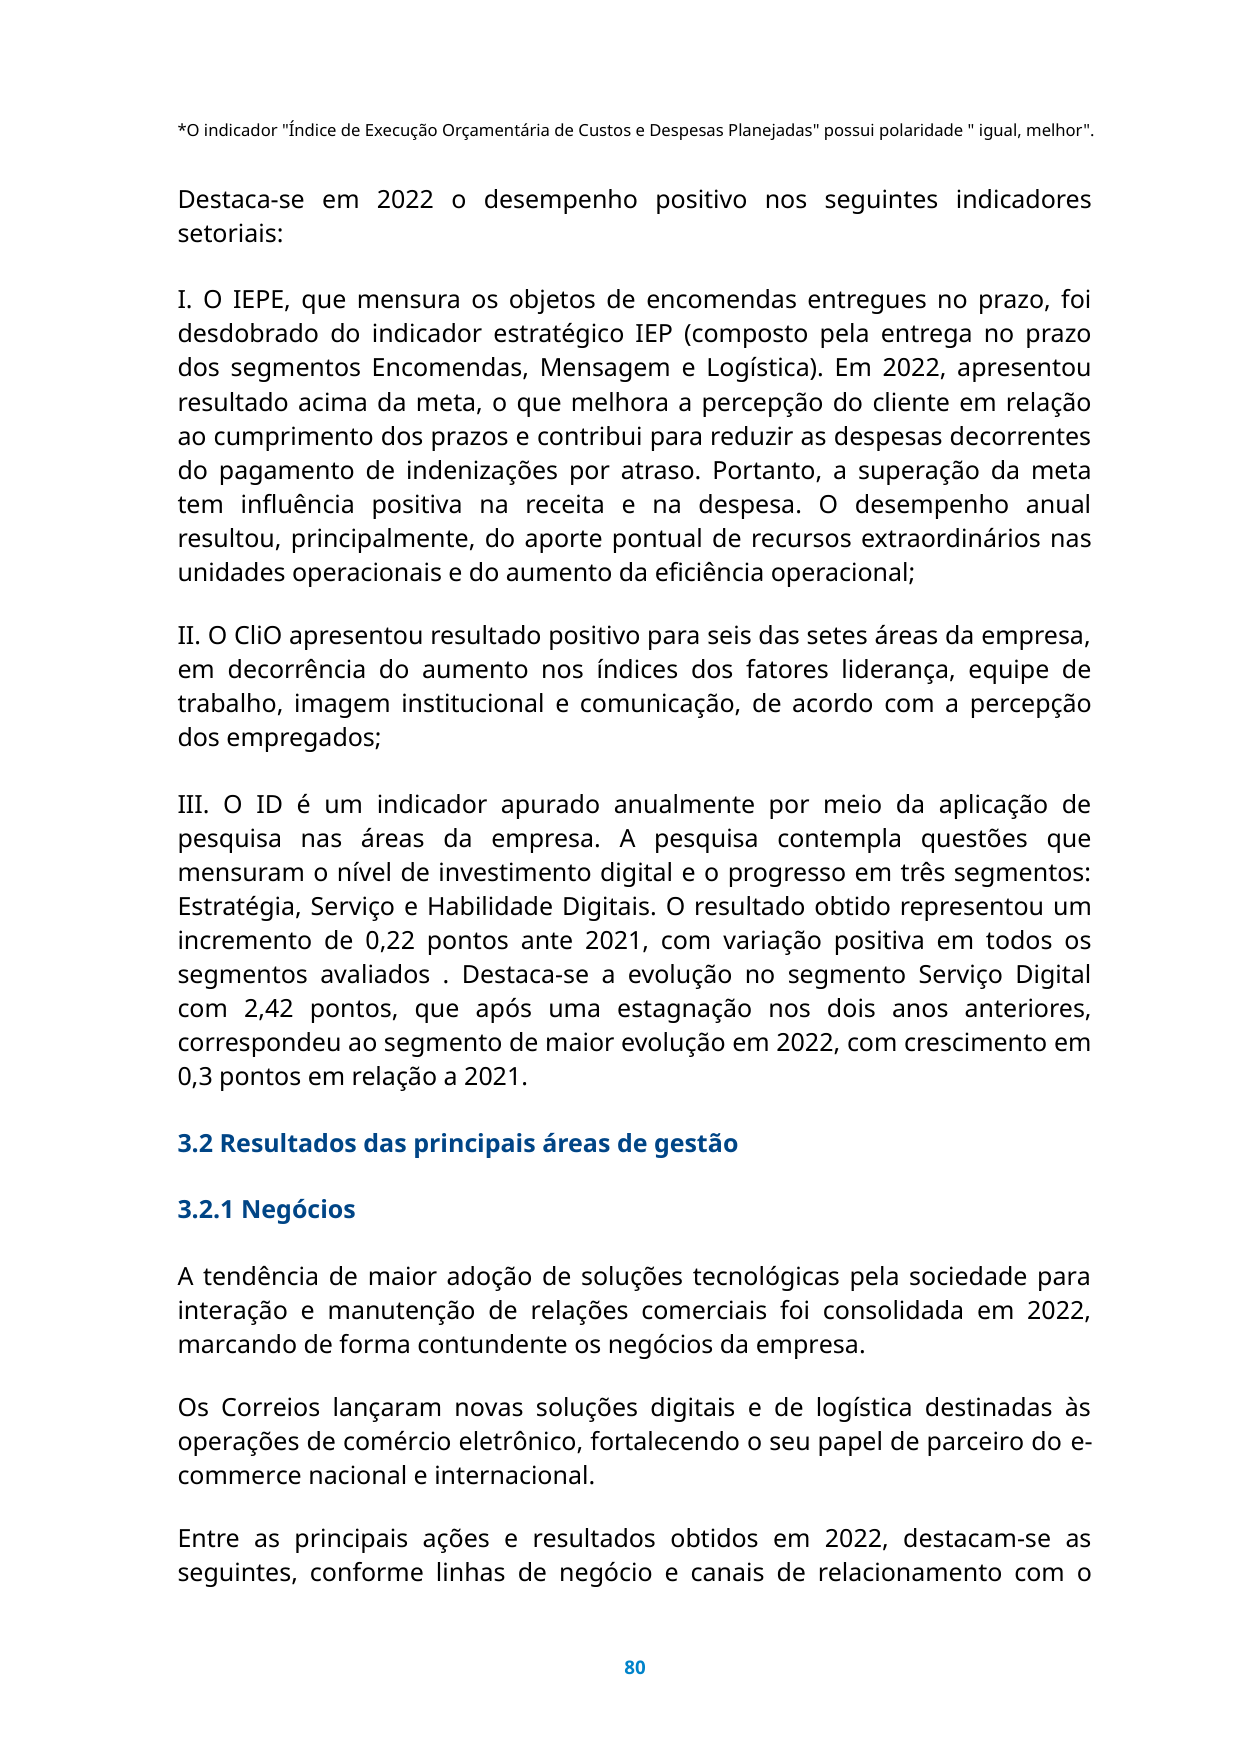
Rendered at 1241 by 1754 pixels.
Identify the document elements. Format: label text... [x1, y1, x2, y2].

text Os Correios lançaram novas soluções digitais e de logística destinadas às operações de comércio eletrônico, fortalecendo o seu papel de parceiro do e-commerce nacional e internacional. [177, 1389, 1092, 1492]
text 3.2 Resultados das principais áreas de gestão [177, 1126, 1092, 1159]
text I. O IEPE, que mensura os objetos de encomendas entregues no prazo, foi desdobrado do indicador estratégico IEP (composto pela entrega no prazo dos segmentos Encomendas, Mensagem e Logística). Em 2022, apresentou resultado acima da meta, o que melhora a percepção do cliente em relação ao cumprimento dos prazos e contribui para reduzir as despesas decorrentes do pagamento de indenizações por atraso. Portanto, a superação da meta tem influência positiva na receita e na despesa. O desempenho anual resultou, principalmente, do aporte pontual de recursos extraordinários nas unidades operacionais e do aumento da eficiência operacional; [177, 282, 1092, 588]
text III. O ID é um indicador apurado anualmente por meio da aplicação de pesquisa nas áreas da empresa. A pesquisa contempla questões que mensuram o nível de investimento digital e o progresso em três segmentos: Estratégia, Serviço e Habilidade Digitais. O resultado obtido representou um incremento de 0,22 pontos ante 2021, com variação positiva em todos os segmentos avaliados . Destaca-se a evolução no segmento Serviço Digital com 2,42 pontos, que após uma estagnação nos dois anos anteriores, correspondeu ao segmento de maior evolução em 2022, com crescimento em 0,3 pontos em relação a 2021. [177, 786, 1092, 1093]
text II. O CliO apresentou resultado positivo para seis das setes áreas da empresa, em decorrência do aumento nos índices dos fatores liderança, equipe de trabalho, imagem institucional e comunicação, de acordo com a percepção dos empregados; [177, 618, 1092, 754]
text 3.2.1 Negócios [177, 1192, 1092, 1226]
text Entre as principais ações e resultados obtidos em 2022, destacam-se as seguintes, conforme linhas de negócio e canais de relacionamento com o [177, 1521, 1092, 1589]
text A tendência de maior adoção de soluções tecnológicas pela sociedade para interação e manutenção de relações comerciais foi consolidada em 2022, marcando de forma contundente os negócios da empresa. [177, 1259, 1092, 1361]
text Destaca-se em 2022 o desempenho positivo nos seguintes indicadores setoriais: [177, 181, 1092, 249]
text *O indicador "Índice de Execução Orçamentária de Custos e Despesas Planejadas" possui polaridade " igual, melhor". [177, 118, 1152, 141]
